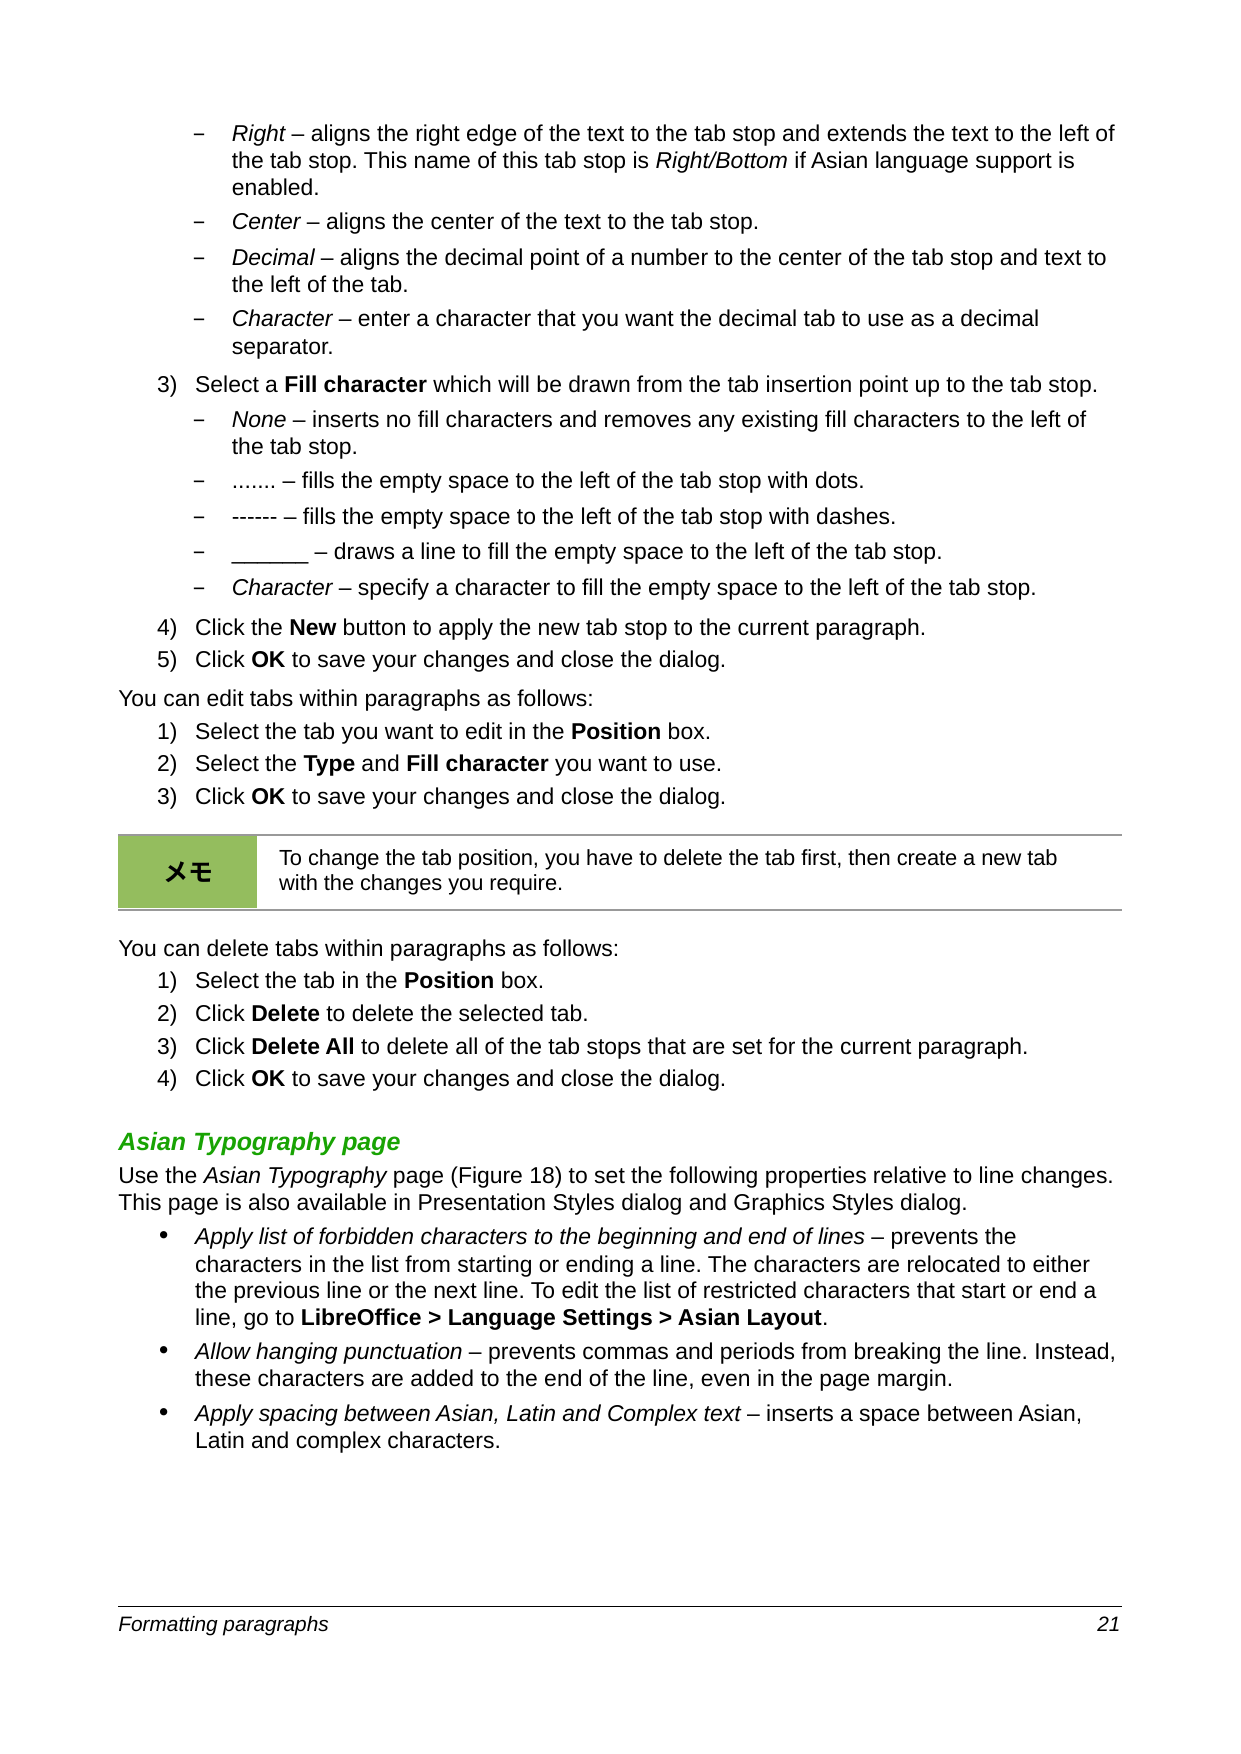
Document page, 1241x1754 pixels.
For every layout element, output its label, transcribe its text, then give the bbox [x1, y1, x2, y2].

list Apply list of forbidden characters to the beginning and end of lines – prevents the characters in the list from starting or ending a line. The characters are relocated to either the previous line or the next line. To edit the list of restricted characters that start or end a line, go to LibreOffice > Language Settings > Asian Layout. [156, 1222, 1122, 1330]
list ______ – draws a line to fill the empty space to the left of the tab stop. [193, 537, 1122, 566]
list Decimal – aligns the decimal point of a number to the center of the tab stop and text to the left of the tab. [193, 242, 1122, 297]
list Right – aligns the right edge of the text to the tab stop and extends the text to the left of the tab stop. This name of this tab stop is Right/Bottom if Asian language support is enabled. [193, 118, 1122, 200]
list Character – specify a character to fill the empty space to the left of the tab stop. [193, 572, 1122, 601]
list Select the tab in the Position box. [177, 967, 1122, 994]
list Click the New button to apply the new tab stop to the current paragraph. [177, 613, 1122, 640]
list Select a Fill character which will be drawn from the tab insertion point up to the tab stop. [177, 371, 1122, 398]
list Use the Asian Typography page (Figure 18) to set the following properties relative to line changes. This page is also available in Presentation Styles dialog and Graphics Styles dialog. [118, 1162, 1122, 1215]
list Click OK to save your changes and close the dialog. [177, 1065, 1122, 1092]
list Apply spacing between Asian, Latin and Complex text – inserts a space between Asian, Latin and complex characters. [156, 1398, 1122, 1453]
list None – inserts no fill characters and removes any existing fill characters to the left of the tab stop. [193, 404, 1122, 459]
list Click OK to save your changes and close the dialog. [177, 783, 1122, 809]
table_header メモ [118, 836, 257, 908]
list Select the Type and Fill character you want to use. [177, 750, 1122, 777]
list Select the tab you want to edit in the Position box. [177, 718, 1122, 744]
list Click Delete All to delete all of the tab stops that are set for the current paragraph. [177, 1033, 1122, 1059]
list Click Delete to delete the selected tab. [177, 1000, 1122, 1026]
list Allow hanging punctuation – prevents commas and periods from breaking the line. Instead, these characters are added to the end of the line, even in the page margin. [156, 1336, 1122, 1392]
subtitle Asian Typography page [118, 1127, 1122, 1156]
list ....... – fills the empty space to the left of the tab stop with dots. [193, 466, 1122, 495]
list Center – aligns the center of the text to the tab stop. [193, 206, 1122, 235]
table_header To change the tab position, you have to delete the tab first, then create a new tab with the changes you require. [258, 836, 1122, 908]
list Character – enter a character that you want the decimal tab to use as a decimal separator. [193, 303, 1122, 359]
list ------ – fills the empty space to the left of the tab stop with dashes. [193, 501, 1122, 530]
list You can delete tabs within paragraphs as follows: [118, 935, 1122, 961]
list You can edit tabs within paragraphs as follows: [118, 685, 1122, 711]
list Click OK to save your changes and close the dialog. [177, 646, 1122, 672]
